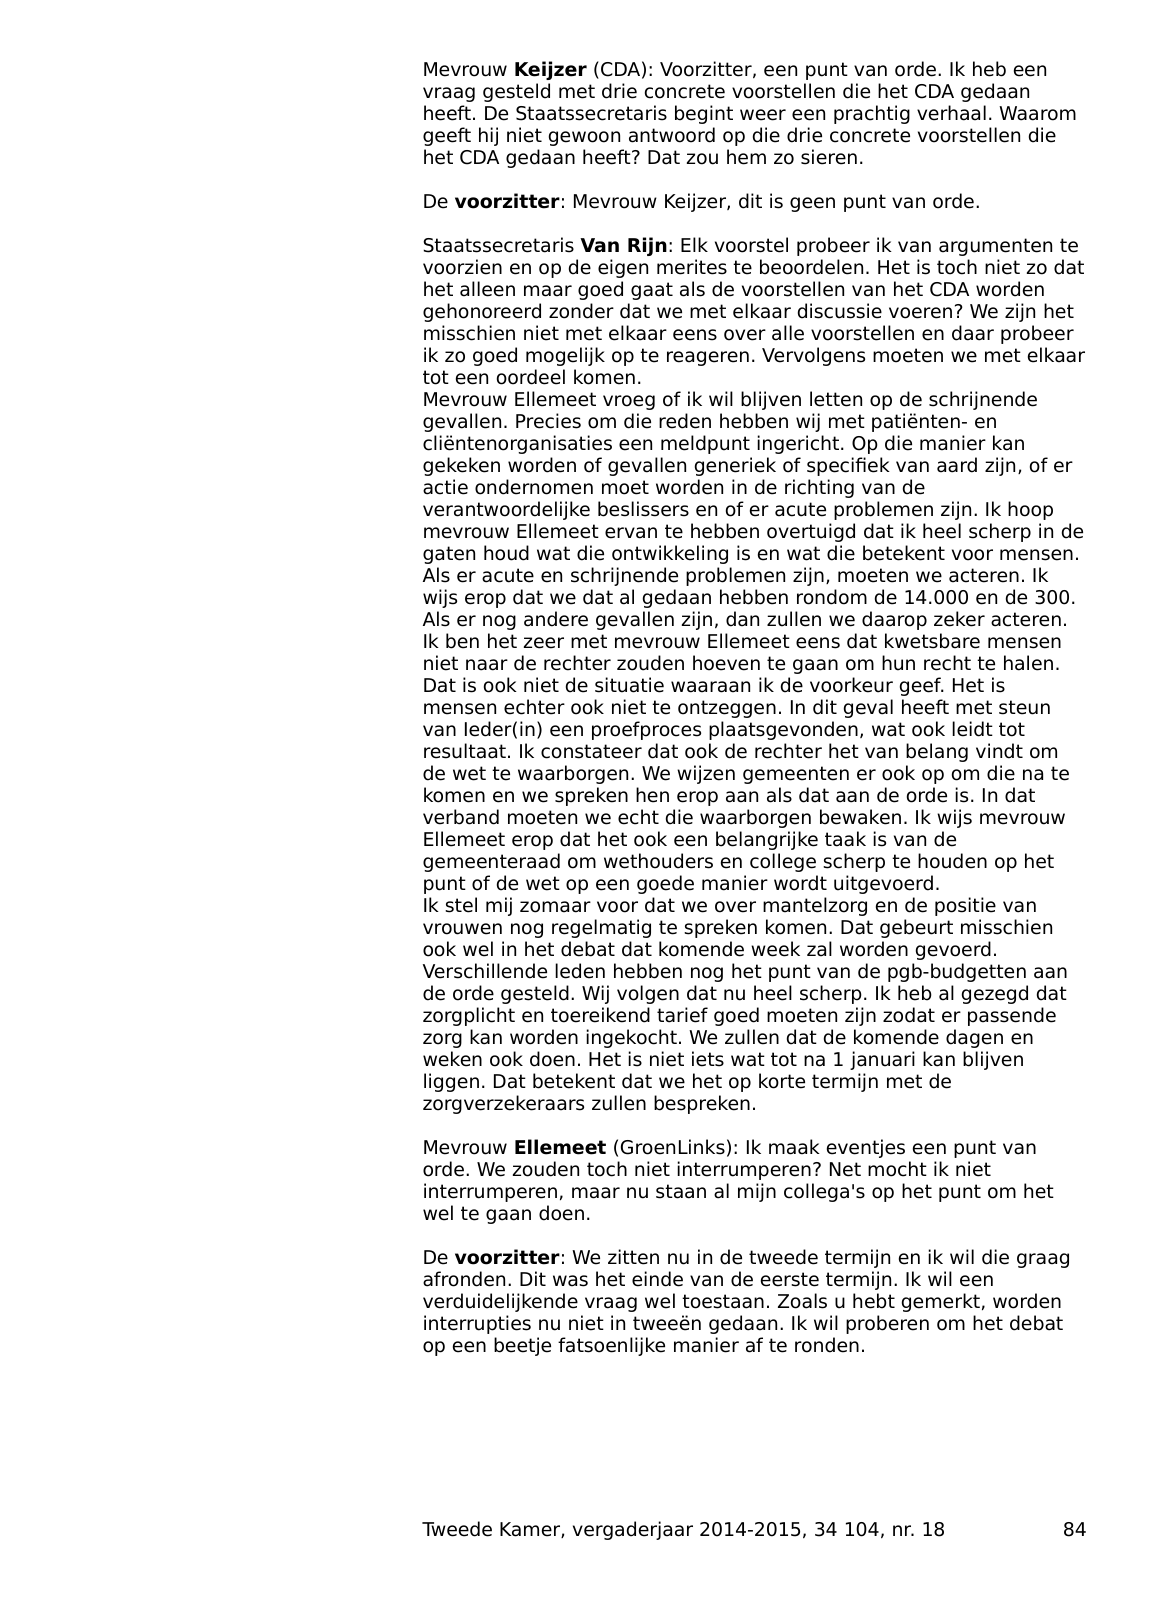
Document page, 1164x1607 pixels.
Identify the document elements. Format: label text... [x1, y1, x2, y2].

text De voorzitter: Mevrouw Keijzer, dit is geen punt van orde. [422, 191, 1087, 213]
text Ik ben het zeer met mevrouw Ellemeet eens dat kwetsbare mensen niet naar de rechter zouden hoeven te gaan om hun recht te halen. Dat is ook niet de situatie waaraan ik de voorkeur geef. Het is mensen echter ook niet te ontzeggen. In dit geval heeft met steun van Ieder(in) een proefproces plaatsgevonden, wat ook leidt tot resultaat. Ik constateer dat ook de rechter het van belang vindt om de wet te waarborgen. We wijzen gemeenten er ook op om die na te komen en we spreken hen erop aan als dat aan de orde is. In dat verband moeten we echt die waarborgen bewaken. Ik wijs mevrouw Ellemeet erop dat het ook een belangrijke taak is van de gemeenteraad om wethouders en college scherp te houden op het punt of de wet op een goede manier wordt uitgevoerd. [422, 631, 1087, 895]
text Mevrouw Keijzer (CDA): Voorzitter, een punt van orde. Ik heb een vraag gesteld met drie concrete voorstellen die het CDA gedaan heeft. De Staatssecretaris begint weer een prachtig verhaal. Waarom geeft hij niet gewoon antwoord op die drie concrete voorstellen die het CDA gedaan heeft? Dat zou hem zo sieren. [422, 59, 1087, 169]
text Mevrouw Ellemeet vroeg of ik wil blijven letten op de schrijnende gevallen. Precies om die reden hebben wij met patiënten- en cliëntenorganisaties een meldpunt ingericht. Op die manier kan gekeken worden of gevallen generiek of specifiek van aard zijn, of er actie ondernomen moet worden in de richting van de verantwoordelijke beslissers en of er acute problemen zijn. Ik hoop mevrouw Ellemeet ervan te hebben overtuigd dat ik heel scherp in de gaten houd wat die ontwikkeling is en wat die betekent voor mensen. Als er acute en schrijnende problemen zijn, moeten we acteren. Ik wijs erop dat we dat al gedaan hebben rondom de 14.000 en de 300. Als er nog andere gevallen zijn, dan zullen we daarop zeker acteren. [422, 389, 1087, 631]
text De voorzitter: We zitten nu in de tweede termijn en ik wil die graag afronden. Dit was het einde van de eerste termijn. Ik wil een verduidelijkende vraag wel toestaan. Zoals u hebt gemerkt, worden interrupties nu niet in tweeën gedaan. Ik wil proberen om het debat op een beetje fatsoenlijke manier af te ronden. [422, 1247, 1087, 1357]
text Staatssecretaris Van Rijn: Elk voorstel probeer ik van argumenten te voorzien en op de eigen merites te beoordelen. Het is toch niet zo dat het alleen maar goed gaat als de voorstellen van het CDA worden gehonoreerd zonder dat we met elkaar discussie voeren? We zijn het misschien niet met elkaar eens over alle voorstellen en daar probeer ik zo goed mogelijk op te reageren. Vervolgens moeten we met elkaar tot een oordeel komen. [422, 235, 1087, 389]
text Mevrouw Ellemeet (GroenLinks): Ik maak eventjes een punt van orde. We zouden toch niet interrumperen? Net mocht ik niet interrumperen, maar nu staan al mijn collega's op het punt om het wel te gaan doen. [422, 1137, 1087, 1224]
text Verschillende leden hebben nog het punt van de pgb-budgetten aan de orde gesteld. Wij volgen dat nu heel scherp. Ik heb al gezegd dat zorgplicht en toereikend tarief goed moeten zijn zodat er passende zorg kan worden ingekocht. We zullen dat de komende dagen en weken ook doen. Het is niet iets wat tot na 1 januari kan blijven liggen. Dat betekent dat we het op korte termijn met de zorgverzekeraars zullen bespreken. [422, 961, 1087, 1114]
text Ik stel mij zomaar voor dat we over mantelzorg en de positie van vrouwen nog regelmatig te spreken komen. Dat gebeurt misschien ook wel in het debat dat komende week zal worden gevoerd. [422, 895, 1087, 961]
